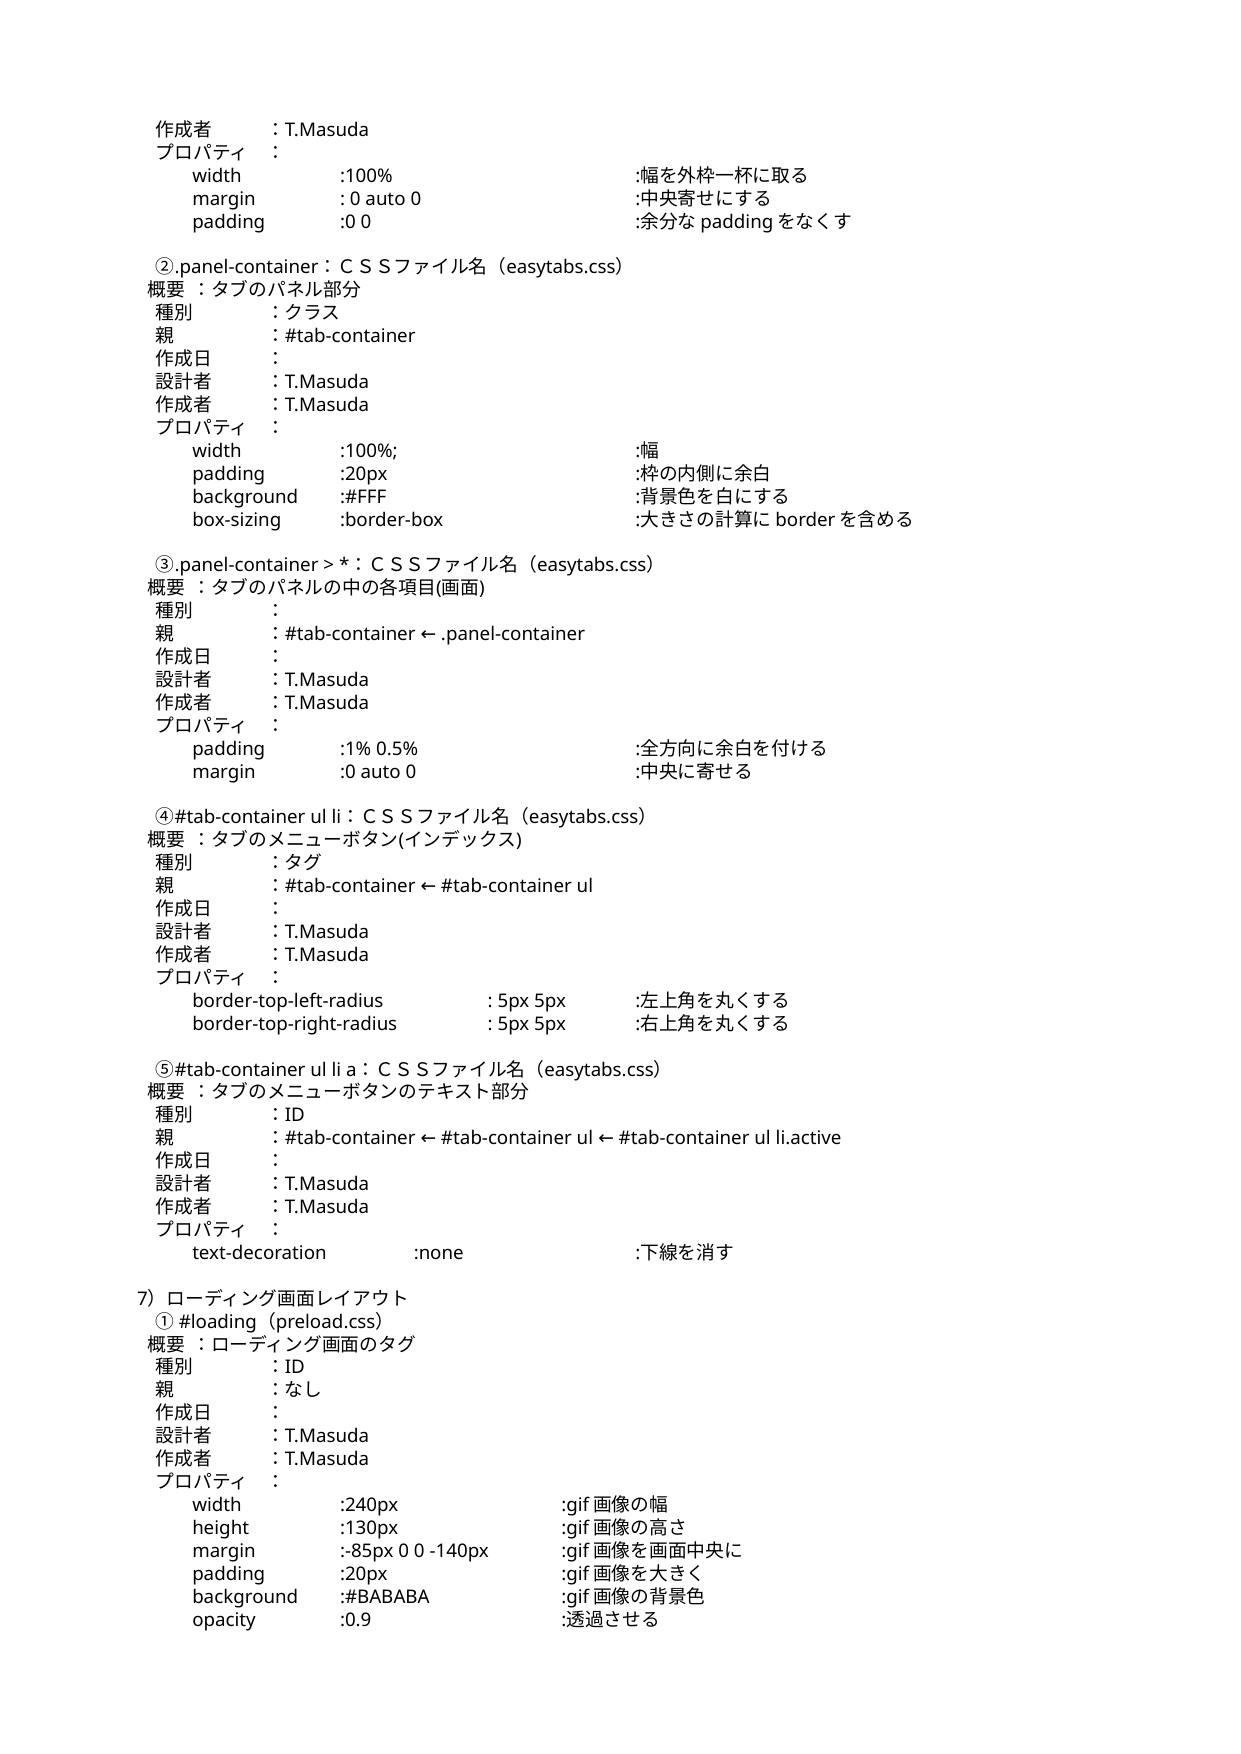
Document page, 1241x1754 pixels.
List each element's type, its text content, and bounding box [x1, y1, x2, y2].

text padding :0 0 :余分なpaddingをなくす [118, 210, 1122, 233]
text 親 ：#tab-container ← #tab-container ul ← #tab-container ul li.active [118, 1126, 1122, 1149]
text text-decoration :none :下線を消す [118, 1241, 1122, 1264]
text padding :20px :枠の内側に余白 [118, 462, 1122, 485]
text 概要 ：タブのパネル部分 [118, 278, 1122, 301]
text 作成者 ：T.Masuda [118, 118, 1122, 141]
text background :#BABABA :gif画像の背景色 [118, 1585, 1122, 1608]
text width :100%; :幅 [118, 439, 1122, 462]
text 作成者 ：T.Masuda [118, 691, 1122, 714]
text 作成者 ：T.Masuda [118, 393, 1122, 416]
text opacity :0.9 :透過させる [118, 1608, 1122, 1631]
text 種別 ：ID [118, 1103, 1122, 1126]
text 作成日 ： [118, 1401, 1122, 1424]
text 種別 ： [118, 599, 1122, 622]
text 親 ：なし [118, 1378, 1122, 1401]
text プロパティ ： [118, 416, 1122, 439]
text 概要 ：タブのメニューボタン(インデックス) [118, 828, 1122, 851]
text 設計者 ：T.Masuda [118, 668, 1122, 691]
text box-sizing :border-box :大きさの計算にborderを含める [118, 508, 1122, 531]
text ⑤#tab-container ul li a：ＣＳＳファイル名（easytabs.css） [118, 1058, 1122, 1081]
text 種別 ：クラス [118, 301, 1122, 324]
text 作成日 ： [118, 1149, 1122, 1172]
text 種別 ：ID [118, 1356, 1122, 1378]
text ②.panel-container：ＣＳＳファイル名（easytabs.css） [118, 256, 1122, 278]
text プロパティ ： [118, 1470, 1122, 1493]
text ① #loading（preload.css） [118, 1310, 1122, 1333]
text ④#tab-container ul li：ＣＳＳファイル名（easytabs.css） [118, 806, 1122, 828]
text 作成日 ： [118, 347, 1122, 370]
text 概要 ：ローディング画面のタグ [118, 1333, 1122, 1356]
text 設計者 ：T.Masuda [118, 370, 1122, 393]
text width :100% :幅を外枠一杯に取る [118, 164, 1122, 187]
text 作成者 ：T.Masuda [118, 943, 1122, 966]
text 設計者 ：T.Masuda [118, 920, 1122, 943]
text padding :1% 0.5% :全方向に余白を付ける [118, 737, 1122, 760]
text 親 ：#tab-container ← .panel-container [118, 622, 1122, 645]
text width :240px :gif画像の幅 [118, 1493, 1122, 1516]
text プロパティ ： [118, 1218, 1122, 1241]
text 作成者 ：T.Masuda [118, 1447, 1122, 1470]
text ③.panel-container > *：ＣＳＳファイル名（easytabs.css） [118, 553, 1122, 576]
text 概要 ：タブのパネルの中の各項目(画面) [118, 576, 1122, 599]
text margin :0 auto 0 :中央に寄せる [118, 760, 1122, 783]
text margin :-85px 0 0 -140px :gif画像を画面中央に [118, 1539, 1122, 1562]
text background :#FFF :背景色を白にする [118, 485, 1122, 508]
text 7）ローディング画面レイアウト [118, 1287, 1122, 1310]
text 親 ：#tab-container [118, 324, 1122, 347]
text 概要 ：タブのメニューボタンのテキスト部分 [118, 1081, 1122, 1103]
text 作成日 ： [118, 897, 1122, 920]
text 種別 ：タグ [118, 851, 1122, 874]
text プロパティ ： [118, 141, 1122, 164]
text border-top-left-radius : 5px 5px :左上角を丸くする [118, 989, 1122, 1012]
text 親 ：#tab-container ← #tab-container ul [118, 874, 1122, 897]
text padding :20px :gif画像を大きく [118, 1562, 1122, 1585]
text プロパティ ： [118, 714, 1122, 737]
text 作成日 ： [118, 645, 1122, 668]
text プロパティ ： [118, 966, 1122, 989]
text 設計者 ：T.Masuda [118, 1172, 1122, 1195]
text margin : 0 auto 0 :中央寄せにする [118, 187, 1122, 210]
text border-top-right-radius : 5px 5px :右上角を丸くする [118, 1012, 1122, 1035]
text height :130px :gif画像の高さ [118, 1516, 1122, 1539]
text 作成者 ：T.Masuda [118, 1195, 1122, 1218]
text 設計者 ：T.Masuda [118, 1424, 1122, 1447]
